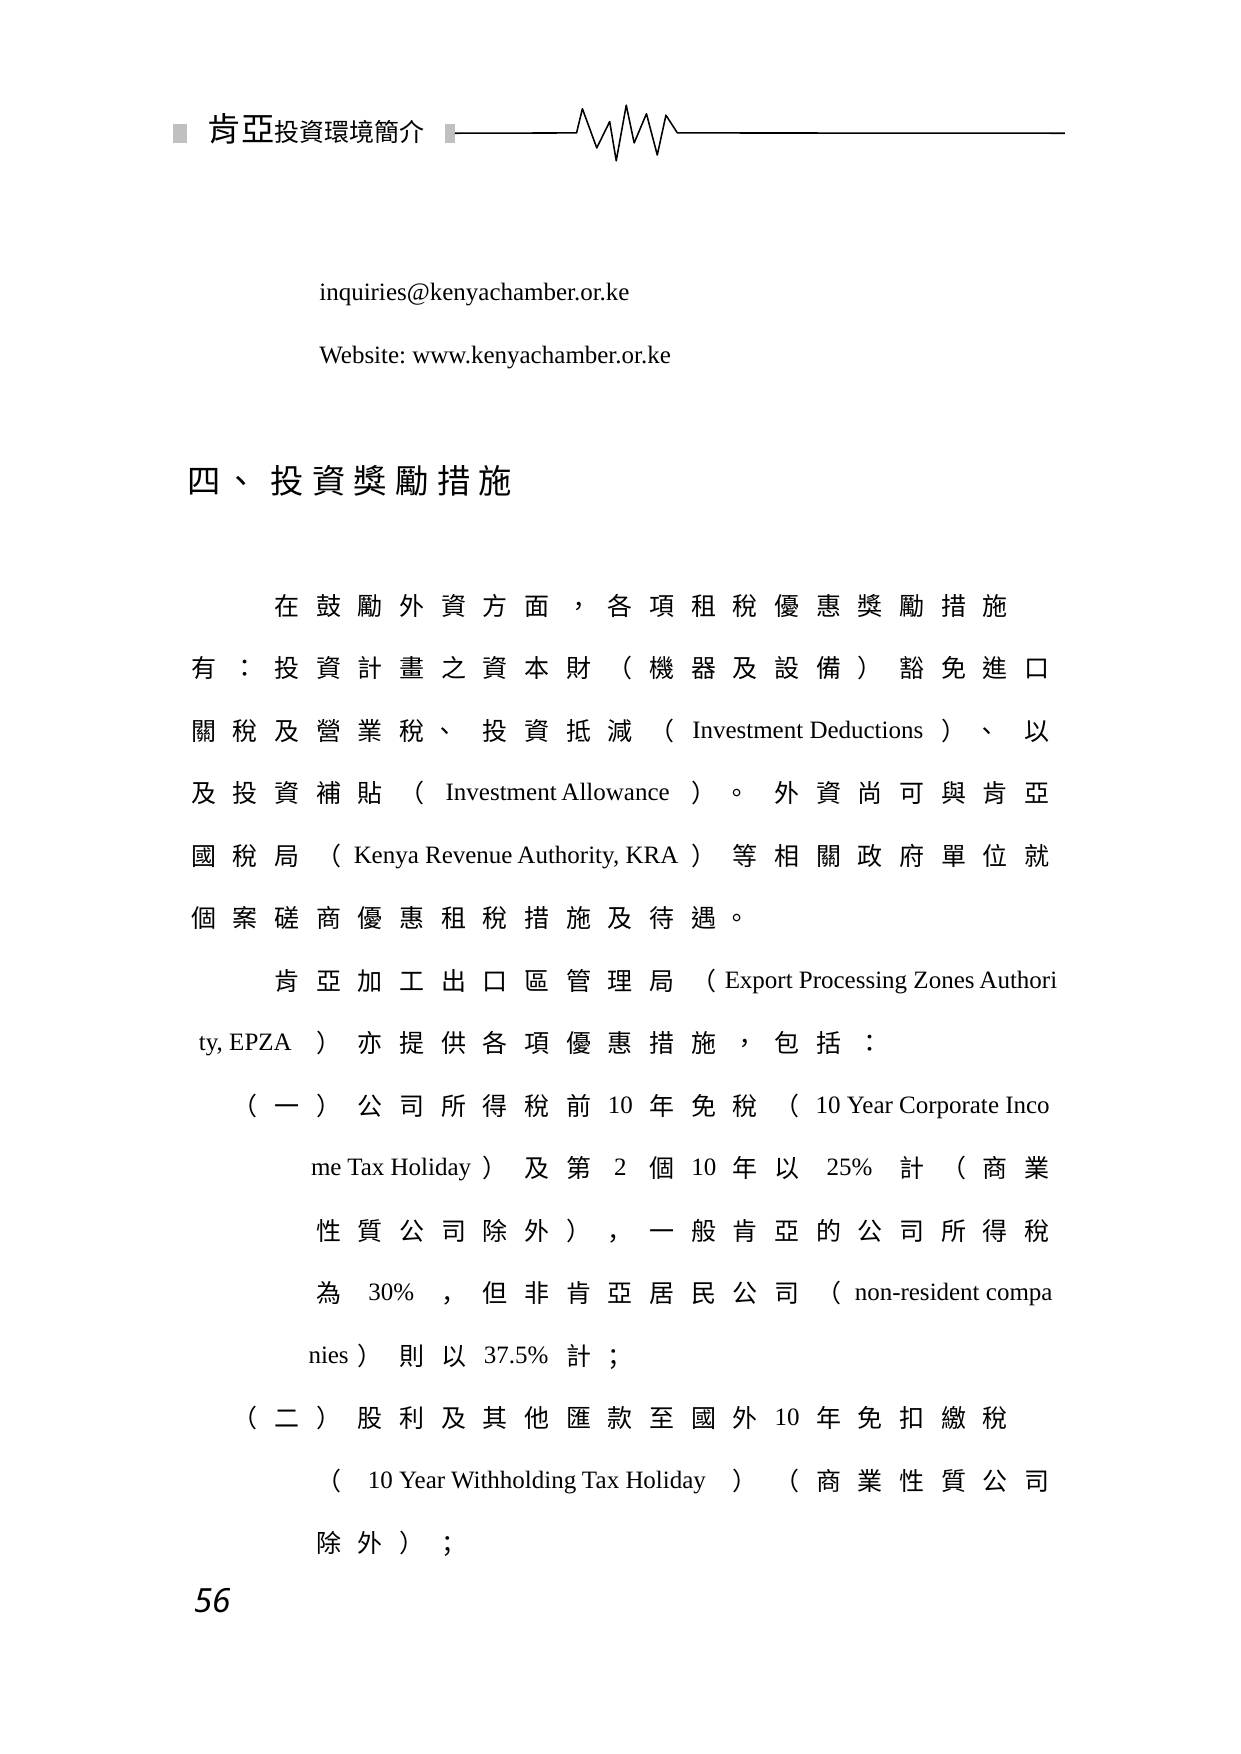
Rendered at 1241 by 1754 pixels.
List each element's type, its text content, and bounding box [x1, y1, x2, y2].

text （一）公司所得稅前10年免稅（10 Year Corporate Income Tax Holiday）及第2個10年以25%計（商業性質公司除外），一般肯亞的公司所得稅為30%，但非肯亞居民公司（non-resident companies）則以37.5%計； [207, 1063, 1058, 1375]
text 四、投資獎勵措施 [183, 438, 1058, 500]
text 肯亞加工出口區管理局（Export Processing Zones Authority, EPZA）亦提供各項優惠措施，包括： [183, 938, 1058, 1063]
text 在鼓勵外資方面，各項租稅優惠獎勵措施有：投資計畫之資本財（機器及設備）豁免進口關稅及營業稅、投資抵減（Investment Deductions）、以及投資補貼（Investment Allowance）。外資尚可與肯亞國稅局（Kenya Revenue Authority, KRA）等相關政府單位就個案磋商優惠租稅措施及待遇。 [183, 563, 1058, 938]
text （二）股利及其他匯款至國外10年免扣繳稅（10 Year Withholding Tax Holiday）（商業性質公司除外）； [207, 1375, 1058, 1563]
text inquiries@kenyachamber.or.ke [286, 250, 1058, 313]
text Website: www.kenyachamber.or.ke [286, 313, 1058, 375]
